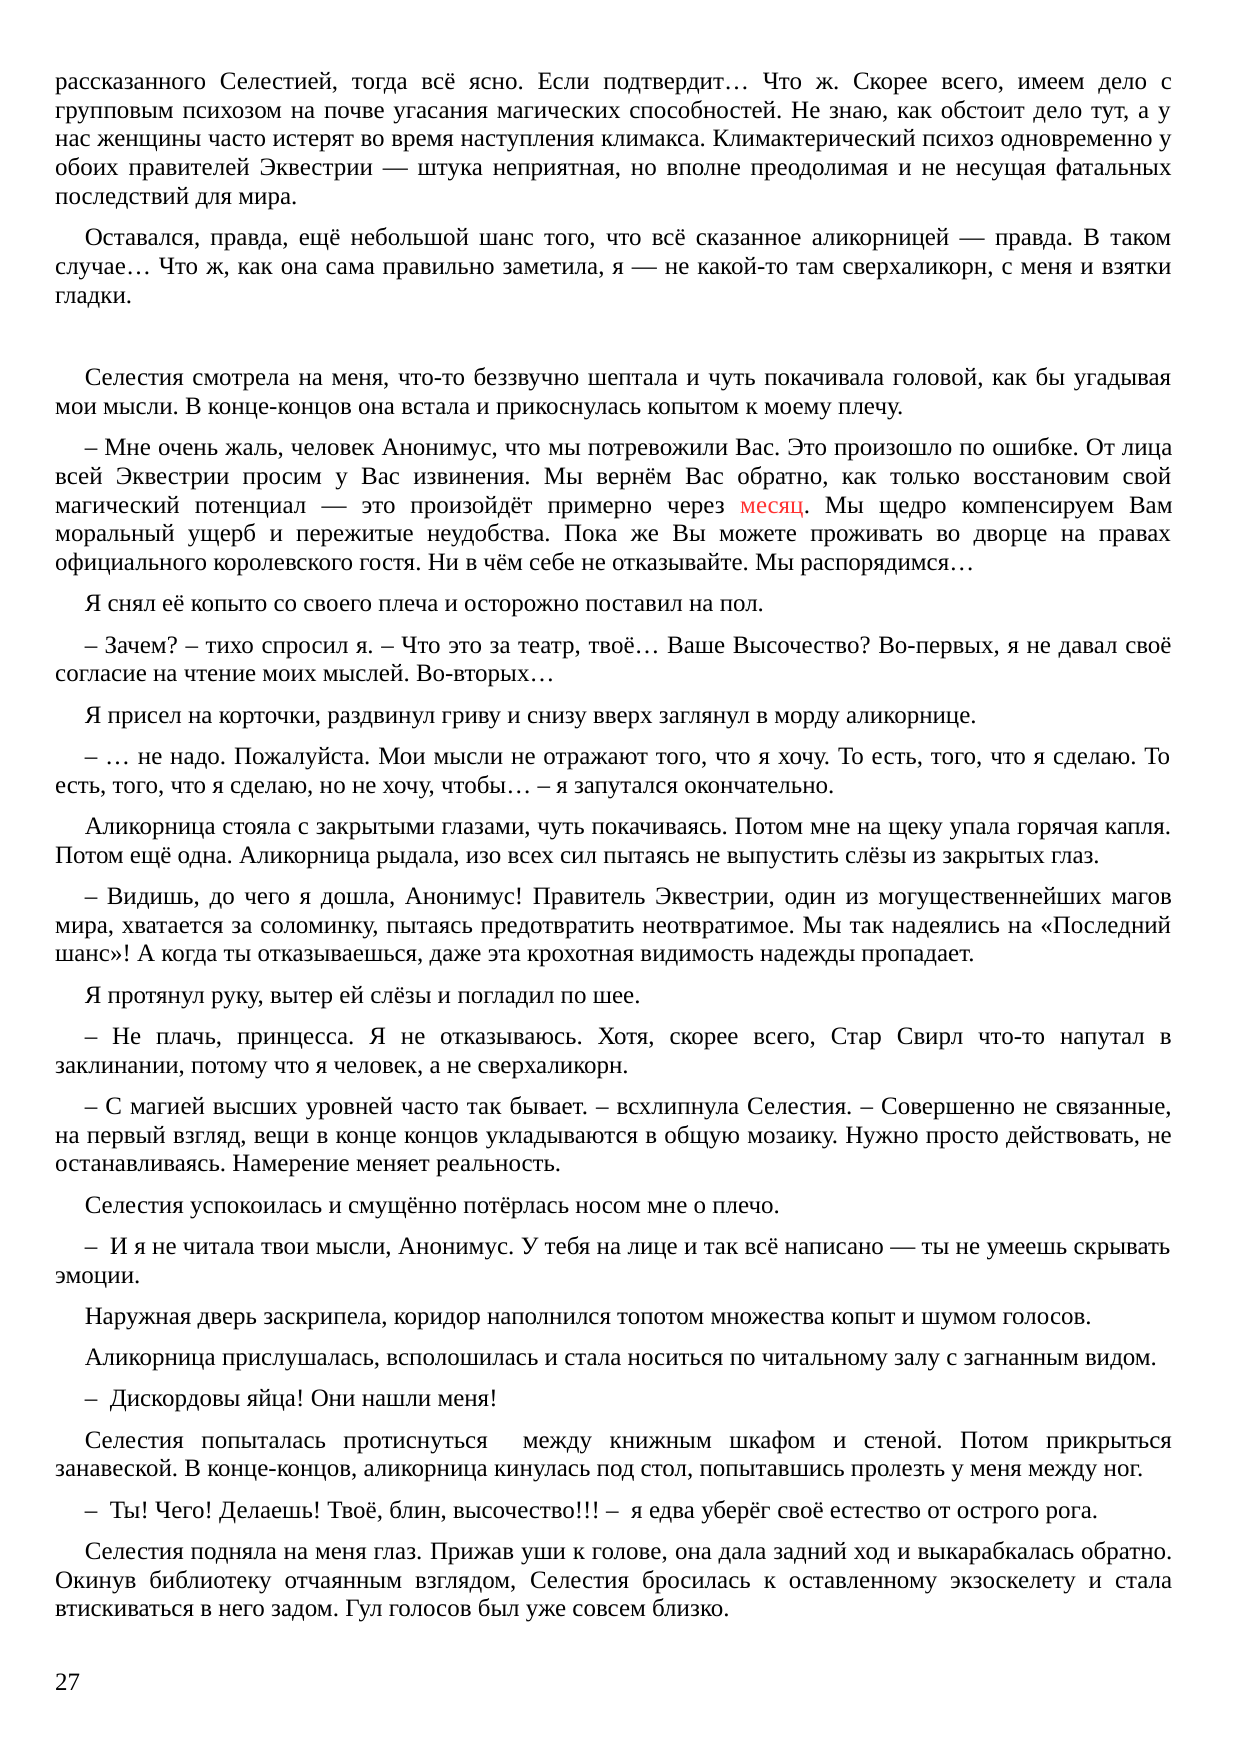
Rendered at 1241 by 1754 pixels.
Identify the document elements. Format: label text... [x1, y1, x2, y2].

text Селестия смотрела на меня, что-то беззвучно шептала и чуть покачивала головой, как бы угадывая мои мысли. В конце-концов она встала и прикоснулась копытом к моему плечу. [55, 362, 1173, 420]
text – Видишь, до чего я дошла, Анонимус! Правитель Эквестрии, один из могущественнейших магов мира, хватается за соломинку, пытаясь предотвратить неотвратимое. Мы так надеялись на «Последний шанс»! А когда ты отказываешься, даже эта крохотная видимость надежды пропадает. [55, 881, 1173, 967]
text Я снял её копыто со своего плеча и осторожно поставил на пол. [55, 588, 1173, 617]
text Оставался, правда, ещё небольшой шанс того, что всё сказанное аликорницей — правда. В таком случае… Что ж, как она сама правильно заметила, я — не какой-то там сверхаликорн, с меня и взятки гладки. [55, 222, 1173, 308]
text Селестия попыталась протиснуться между книжным шкафом и стеной. Потом прикрыться занавеской. В конце-концов, аликорница кинулась под стол, попытавшись пролезть у меня между ног. [55, 1425, 1173, 1482]
text Я протянул руку, вытер ей слёзы и погладил по шее. [55, 980, 1173, 1008]
text – Зачем? – тихо спросил я. – Что это за театр, твоё… Ваше Высочество? Во-первых, я не давал своё согласие на чтение моих мыслей. Во-вторых… [55, 630, 1173, 687]
text рассказанного Селестией, тогда всё ясно. Если подтвердит… Что ж. Скорее всего, имеем дело с групповым психозом на почве угасания магических способностей. Не знаю, как обстоит дело тут, а у нас женщины часто истерят во время наступления климакса. Климактерический психоз одновременно у обоих правителей Эквестрии — штука неприятная, но вполне преодолимая и не несущая фатальных последствий для мира. [55, 66, 1173, 210]
text – Дискордовы яйца! Они нашли меня! [55, 1383, 1173, 1412]
text – Ты! Чего! Делаешь! Твоё, блин, высочество!!! – я едва уберёг своё естество от острого рога. [55, 1495, 1173, 1523]
text – … не надо. Пожалуйста. Мои мысли не отражают того, что я хочу. То есть, того, что я сделаю. То есть, того, что я сделаю, но не хочу, чтобы… – я запутался окончательно. [55, 741, 1173, 798]
text – И я не читала твои мысли, Анонимус. У тебя на лице и так всё написано — ты не умеешь скрывать эмоции. [55, 1231, 1173, 1288]
text – Мне очень жаль, человек Анонимус, что мы потревожили Вас. Это произошло по ошибке. От лица всей Эквестрии просим у Вас извинения. Мы вернём Вас обратно, как только восстановим свой магический потенциал — это произойдёт примерно через месяц. Мы щедро компенсируем Вам моральный ущерб и пережитые неудобства. Пока же Вы можете проживать во дворце на правах официального королевского гостя. Ни в чём себе не отказывайте. Мы распорядимся… [55, 432, 1173, 576]
text Селестия успокоилась и смущённо потёрлась носом мне о плечо. [55, 1190, 1173, 1218]
text Селестия подняла на меня глаз. Прижав уши к голове, она дала задний ход и выкарабкалась обратно. Окинув библиотеку отчаянным взглядом, Селестия бросилась к оставленному экзоскелету и стала втискиваться в него задом. Гул голосов был уже совсем близко. [55, 1536, 1173, 1622]
text Я присел на корточки, раздвинул гриву и снизу вверх заглянул в морду аликорнице. [55, 700, 1173, 728]
text – С магией высших уровней часто так бывает. – всхлипнула Селестия. – Совершенно не связанные, на первый взгляд, вещи в конце концов укладываются в общую мозаику. Нужно просто действовать, не останавливаясь. Намерение меняет реальность. [55, 1091, 1173, 1177]
text Аликорница прислушалась, всполошилась и стала носиться по читальному залу с загнанным видом. [55, 1342, 1173, 1371]
text Аликорница стояла с закрытыми глазами, чуть покачиваясь. Потом мне на щеку упала горячая капля. Потом ещё одна. Аликорница рыдала, изо всех сил пытаясь не выпустить слёзы из закрытых глаз. [55, 811, 1173, 868]
text Наружная дверь заскрипела, коридор наполнился топотом множества копыт и шумом голосов. [55, 1301, 1173, 1330]
text – Не плачь, принцесса. Я не отказываюсь. Хотя, скорее всего, Стар Свирл что-то напутал в заклинании, потому что я человек, а не сверхаликорн. [55, 1021, 1173, 1078]
